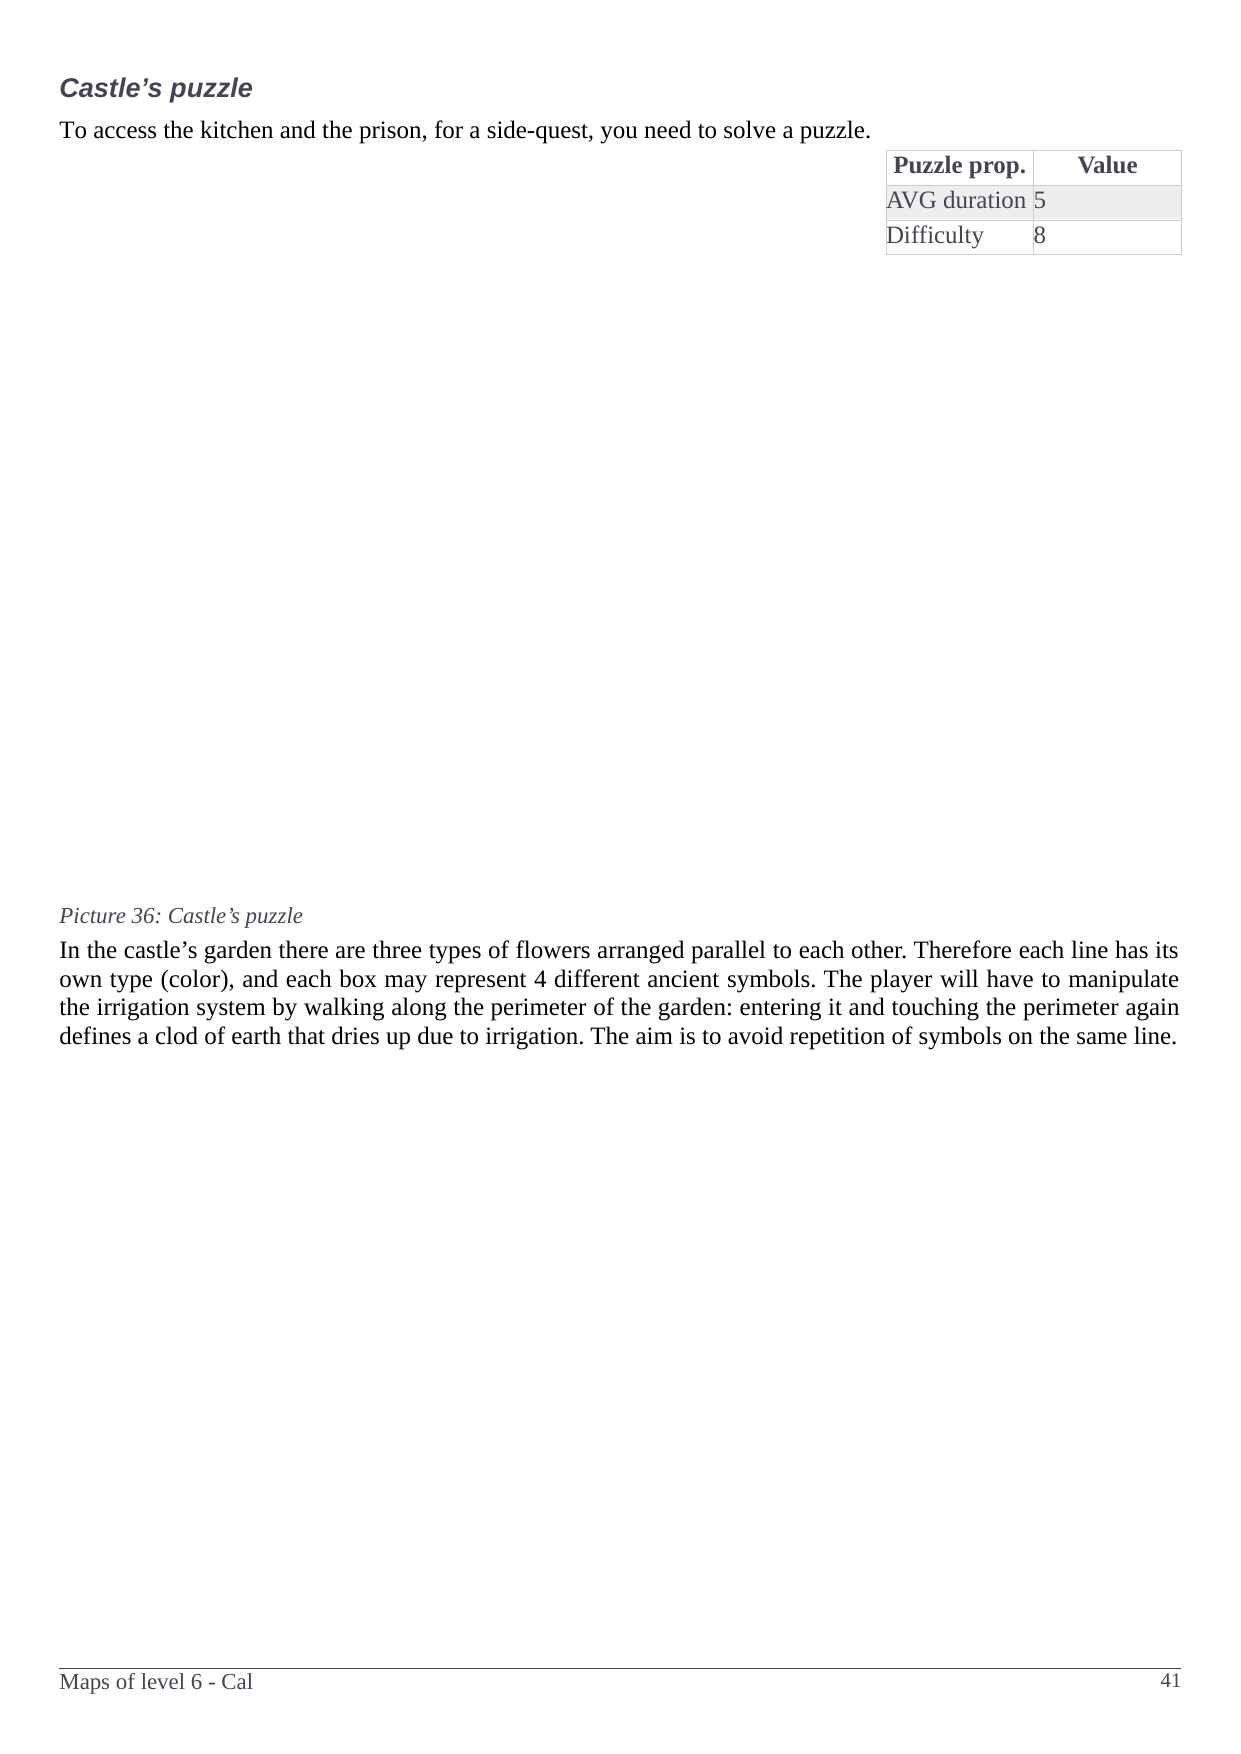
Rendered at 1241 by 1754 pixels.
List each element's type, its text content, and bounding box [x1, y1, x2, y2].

table_cell 5 [1034, 186, 1181, 219]
subtitle Castle’s puzzle [59, 72, 1181, 103]
text To access the kitchen and the prison, for a side-quest, you need to solve a puzzle. [59, 115, 1181, 144]
table_cell Difficulty [887, 221, 1033, 254]
table_cell 8 [1034, 221, 1181, 254]
table_header Puzzle prop. [887, 151, 1033, 185]
text In the castle’s garden there are three types of flowers arranged parallel to each other. Therefore each line has its own type (color), and each box may represent 4 different ancient symbols. The player will have to manipulate the irrigation system by walking along the perimeter of the garden: entering it and touching the perimeter again defines a clod of earth that dries up due to irrigation. The aim is to avoid repetition of symbols on the same line. [59, 935, 1181, 1050]
table_header [59, 150, 886, 935]
table_header [886, 255, 1181, 935]
table_cell AVG duration [887, 186, 1033, 219]
table_header [64, 909, 70, 916]
table_header Value [1034, 151, 1181, 185]
